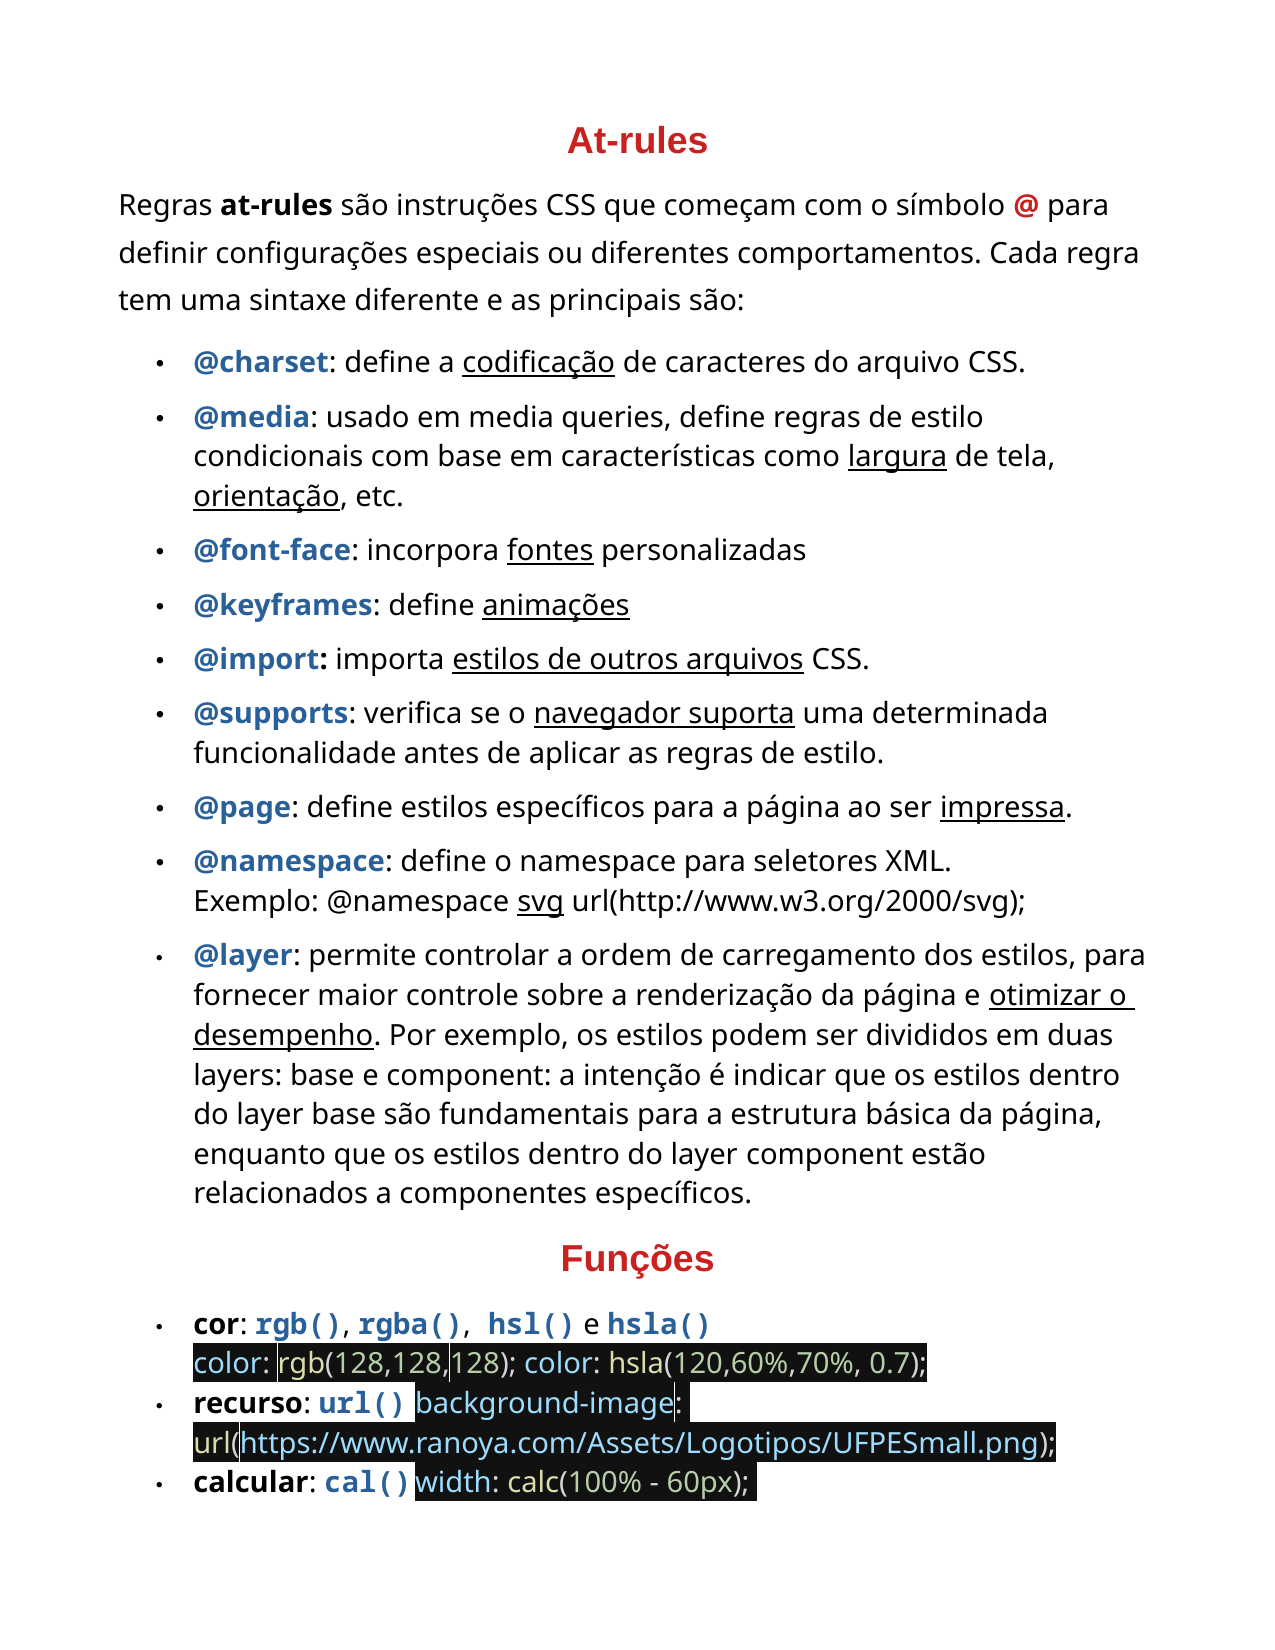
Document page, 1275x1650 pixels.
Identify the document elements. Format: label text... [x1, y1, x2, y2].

list @media: usado em media queries, define regras de estilo condicionais com base em características como largura de tela, orientação, etc. [156, 396, 1157, 515]
list @layer: permite controlar a ordem de carregamento dos estilos, para fornecer maior controle sobre a renderização da página e otimizar o desempenho. Por exemplo, os estilos podem ser divididos em duas layers: base e component: a intenção é indicar que os estilos dentro do layer base são fundamentais para a estrutura básica da página, enquanto que os estilos dentro do layer component estão relacionados a componentes específicos. [156, 935, 1157, 1212]
list calcular: cal() width: calc(100% - 60px); [156, 1462, 1157, 1501]
text At-rules [118, 118, 1157, 161]
list recurso: url() background-image: url(https://www.ranoya.com/Assets/Logotipos/UFPESmall.png); [156, 1382, 1157, 1462]
text Regras at-rules são instruções CSS que começam com o símbolo @ para definir configurações especiais ou diferentes comportamentos. Cada regra tem uma sintaxe diferente e as principais são: [118, 184, 1157, 319]
list @page: define estilos específicos para a página ao ser impressa. [156, 786, 1157, 826]
list @namespace: define o namespace para seletores XML. Exemplo: @namespace svg url(http://www.w3.org/2000/svg); [156, 841, 1157, 920]
list @supports: verifica se o navegador suporta uma determinada funcionalidade antes de aplicar as regras de estilo. [156, 692, 1157, 772]
list cor: rgb(), rgba(), hsl() e hsla() color: rgb(128,128,128); color: hsla(120,60%,70%, 0.7); [156, 1303, 1157, 1382]
text Funções [118, 1236, 1157, 1279]
list @keyframes: define animações [156, 584, 1157, 624]
list @charset: define a codificação de caracteres do arquivo CSS. [156, 342, 1157, 381]
list @font-face: incorpora fontes personalizadas [156, 530, 1157, 569]
list @import: importa estilos de outros arquivos CSS. [156, 638, 1157, 678]
